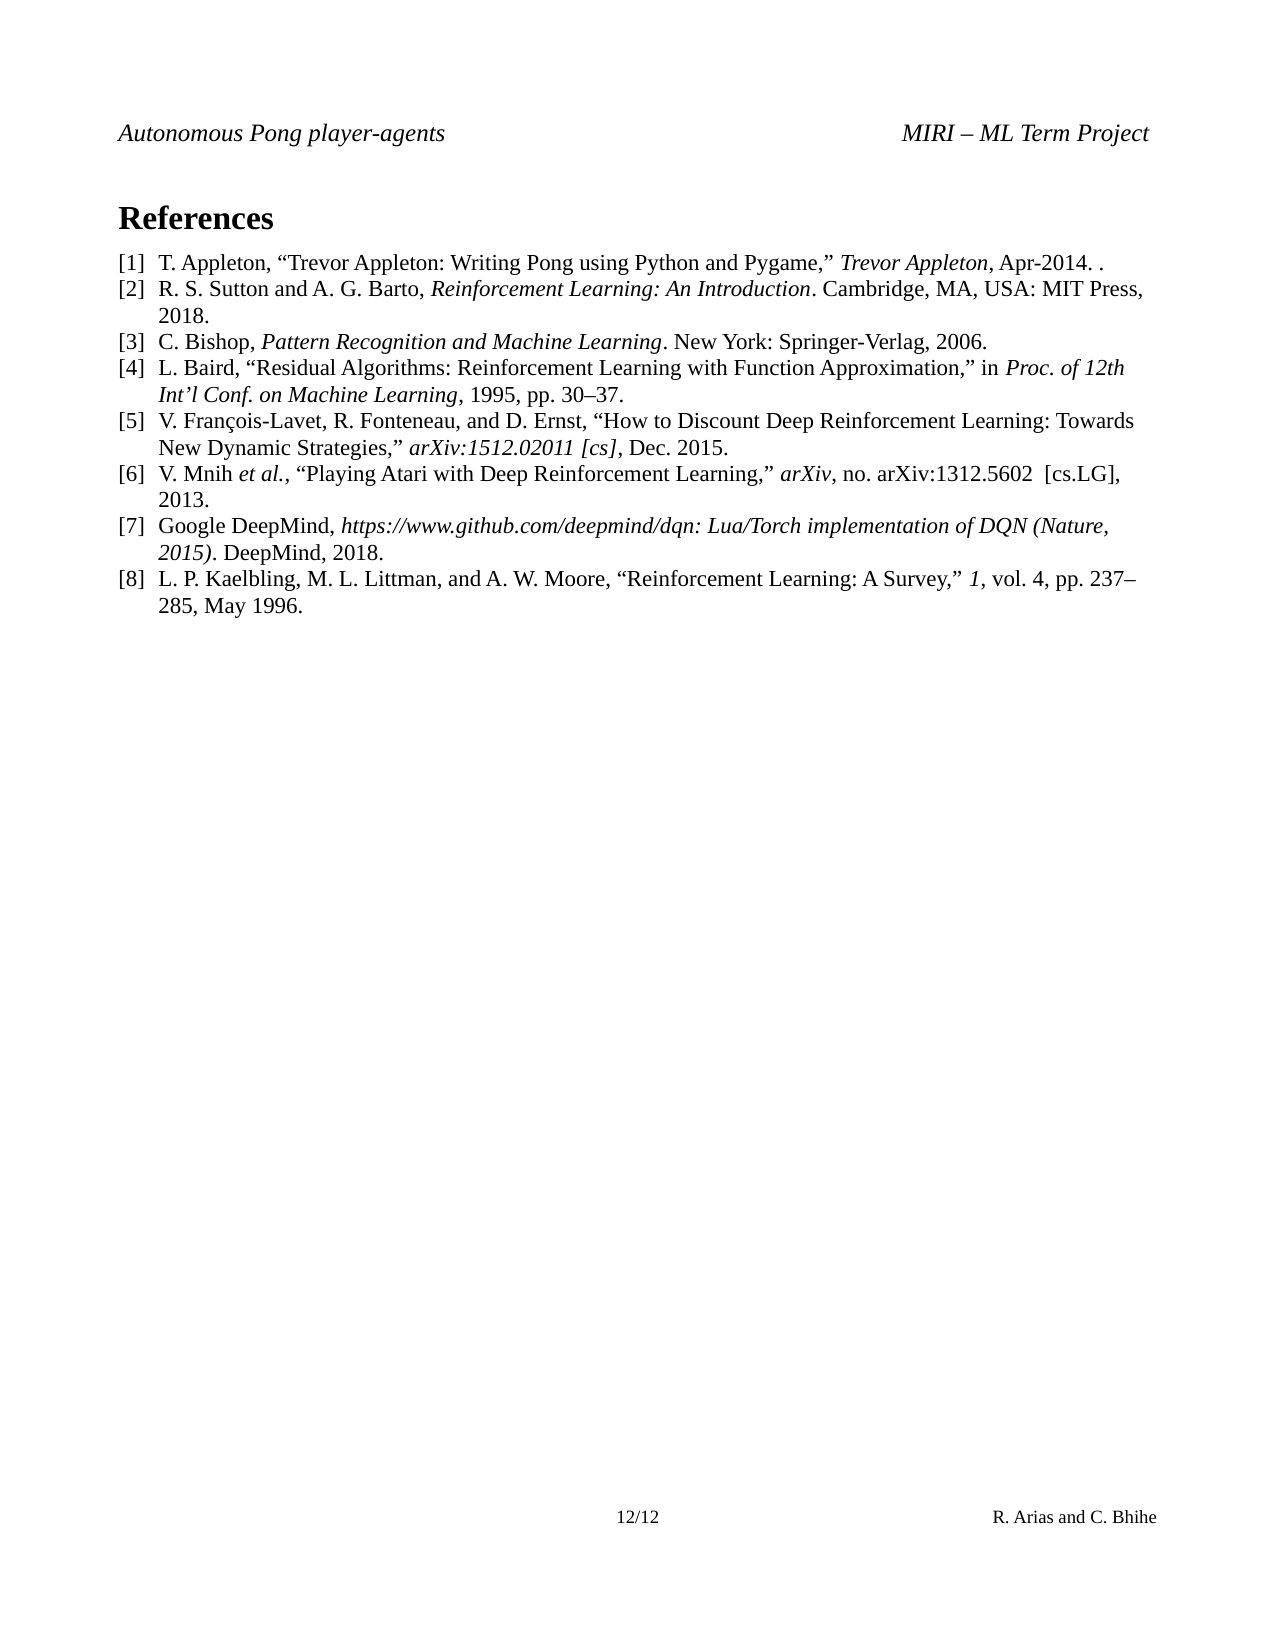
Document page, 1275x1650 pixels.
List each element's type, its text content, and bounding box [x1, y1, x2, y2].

text [7] Google DeepMind, https://www.github.com/deepmind/dqn: Lua/Torch implementation of DQN (Nature, 2015). DeepMind, 2018. [118, 513, 1157, 565]
text [1] T. Appleton, “Trevor Appleton: Writing Pong using Python and Pygame,” Trevor Appleton, Apr-2014. . [118, 249, 1157, 275]
text [6] V. Mnih et al., “Playing Atari with Deep Reinforcement Learning,” arXiv, no. arXiv:1312.5602 [cs.LG], 2013. [118, 460, 1157, 513]
subtitle References [118, 198, 1157, 237]
text [3] C. Bishop, Pattern Recognition and Machine Learning. New York: Springer-Verlag, 2006. [118, 328, 1157, 354]
text [5] V. François-Lavet, R. Fonteneau, and D. Ernst, “How to Discount Deep Reinforcement Learning: Towards New Dynamic Strategies,” arXiv:1512.02011 [cs], Dec. 2015. [118, 407, 1157, 460]
text [4] L. Baird, “Residual Algorithms: Reinforcement Learning with Function Approximation,” in Proc. of 12th Int’l Conf. on Machine Learning, 1995, pp. 30–37. [118, 354, 1157, 407]
text [8] L. P. Kaelbling, M. L. Littman, and A. W. Moore, “Reinforcement Learning: A Survey,” 1, vol. 4, pp. 237–285, May 1996. [118, 565, 1157, 618]
text [2] R. S. Sutton and A. G. Barto, Reinforcement Learning: An Introduction. Cambridge, MA, USA: MIT Press, 2018. [118, 275, 1157, 328]
